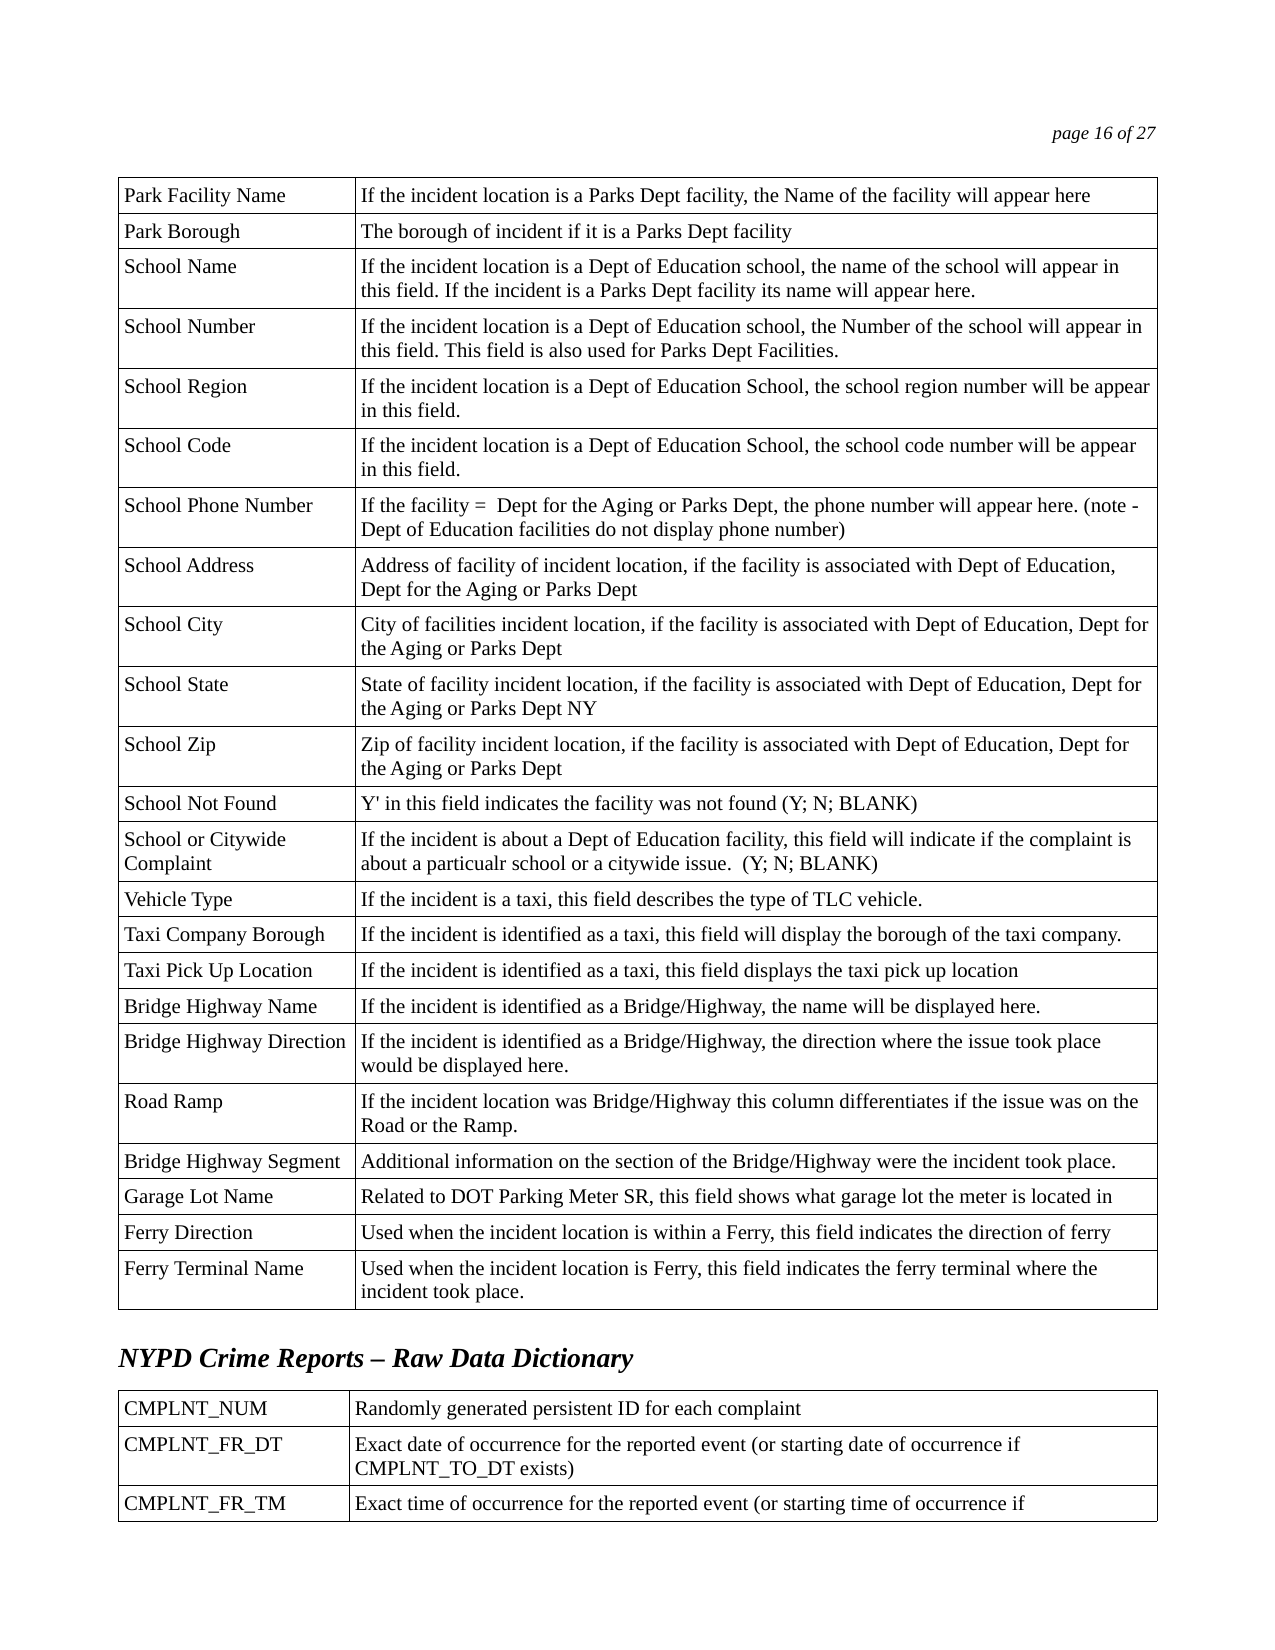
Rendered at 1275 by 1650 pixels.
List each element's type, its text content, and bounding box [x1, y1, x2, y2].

table_cell Ferry Direction [119, 1215, 355, 1249]
table_cell School Address [119, 548, 355, 606]
table_cell Exact time of occurrence for the reported event (or starting time of occurrence if [350, 1486, 1157, 1521]
table_cell If the incident location is a Dept of Education School, the school code number will be appear in this field. [356, 429, 1157, 487]
table_cell Park Borough [119, 214, 355, 248]
table_cell CMPLNT_FR_DT [119, 1427, 349, 1485]
table_cell If the incident is identified as a taxi, this field will display the borough of the taxi company. [356, 917, 1157, 952]
table_cell School Region [119, 369, 355, 427]
table_header CMPLNT_NUM [119, 1391, 349, 1426]
table_cell Garage Lot Name [119, 1179, 355, 1214]
table_cell Related to DOT Parking Meter SR, this field shows what garage lot the meter is located in [356, 1179, 1157, 1214]
table_cell School Number [119, 309, 355, 368]
table_cell Address of facility of incident location, if the facility is associated with Dept of Education, Dept for the Aging or Parks Dept [356, 548, 1157, 606]
table_header Randomly generated persistent ID for each complaint [350, 1391, 1157, 1426]
table_cell School Not Found [119, 787, 355, 821]
table_cell School Name [119, 249, 355, 308]
table_cell Taxi Pick Up Location [119, 953, 355, 988]
table_cell Road Ramp [119, 1084, 355, 1143]
table_cell If the incident is identified as a taxi, this field displays the taxi pick up location [356, 953, 1157, 988]
table_cell If the incident is about a Dept of Education facility, this field will indicate if the complaint is about a particualr school or a citywide issue. (Y; N; BLANK) [356, 822, 1157, 881]
table_cell Bridge Highway Name [119, 989, 355, 1023]
table_cell If the incident is a taxi, this field describes the type of TLC vehicle. [356, 882, 1157, 916]
table_cell If the incident is identified as a Bridge/Highway, the direction where the issue took place would be displayed here. [356, 1024, 1157, 1083]
table_cell School Phone Number [119, 488, 355, 547]
table_cell If the incident location is a Dept of Education school, the name of the school will appear in this field. If the incident is a Parks Dept facility its name will appear here. [356, 249, 1157, 308]
table_cell Used when the incident location is within a Ferry, this field indicates the direction of ferry [356, 1215, 1157, 1249]
table_cell Y' in this field indicates the facility was not found (Y; N; BLANK) [356, 787, 1157, 821]
table_cell If the incident location is a Dept of Education School, the school region number will be appear in this field. [356, 369, 1157, 427]
table_cell School Code [119, 429, 355, 487]
table_cell Used when the incident location is Ferry, this field indicates the ferry terminal where the incident took place. [356, 1251, 1157, 1309]
table_cell Vehicle Type [119, 882, 355, 916]
table_cell Ferry Terminal Name [119, 1251, 355, 1309]
subtitle NYPD Crime Reports – Raw Data Dictionary [118, 1342, 1157, 1374]
table_cell CMPLNT_FR_TM [119, 1486, 349, 1521]
table_cell School or Citywide Complaint [119, 822, 355, 881]
table_cell If the incident is identified as a Bridge/Highway, the name will be displayed here. [356, 989, 1157, 1023]
table_cell If the facility = Dept for the Aging or Parks Dept, the phone number will appear here. (note - Dept of Education facilities do not display phone number) [356, 488, 1157, 547]
table_cell Bridge Highway Direction [119, 1024, 355, 1083]
table_cell If the incident location is a Dept of Education school, the Number of the school will appear in this field. This field is also used for Parks Dept Facilities. [356, 309, 1157, 368]
table_cell Additional information on the section of the Bridge/Highway were the incident took place. [356, 1144, 1157, 1178]
table_cell If the incident location is a Parks Dept facility, the Name of the facility will appear here [356, 178, 1157, 213]
table_cell Zip of facility incident location, if the facility is associated with Dept of Education, Dept for the Aging or Parks Dept [356, 727, 1157, 786]
table_cell School Zip [119, 727, 355, 786]
table_cell Taxi Company Borough [119, 917, 355, 952]
table_cell Park Facility Name [119, 178, 355, 213]
table_cell School City [119, 607, 355, 666]
table_cell Exact date of occurrence for the reported event (or starting date of occurrence if CMPLNT_TO_DT exists) [350, 1427, 1157, 1485]
table_cell If the incident location was Bridge/Highway this column differentiates if the issue was on the Road or the Ramp. [356, 1084, 1157, 1143]
table_cell Bridge Highway Segment [119, 1144, 355, 1178]
table_cell School State [119, 667, 355, 726]
table_cell State of facility incident location, if the facility is associated with Dept of Education, Dept for the Aging or Parks Dept NY [356, 667, 1157, 726]
table_cell City of facilities incident location, if the facility is associated with Dept of Education, Dept for the Aging or Parks Dept [356, 607, 1157, 666]
table_cell The borough of incident if it is a Parks Dept facility [356, 214, 1157, 248]
